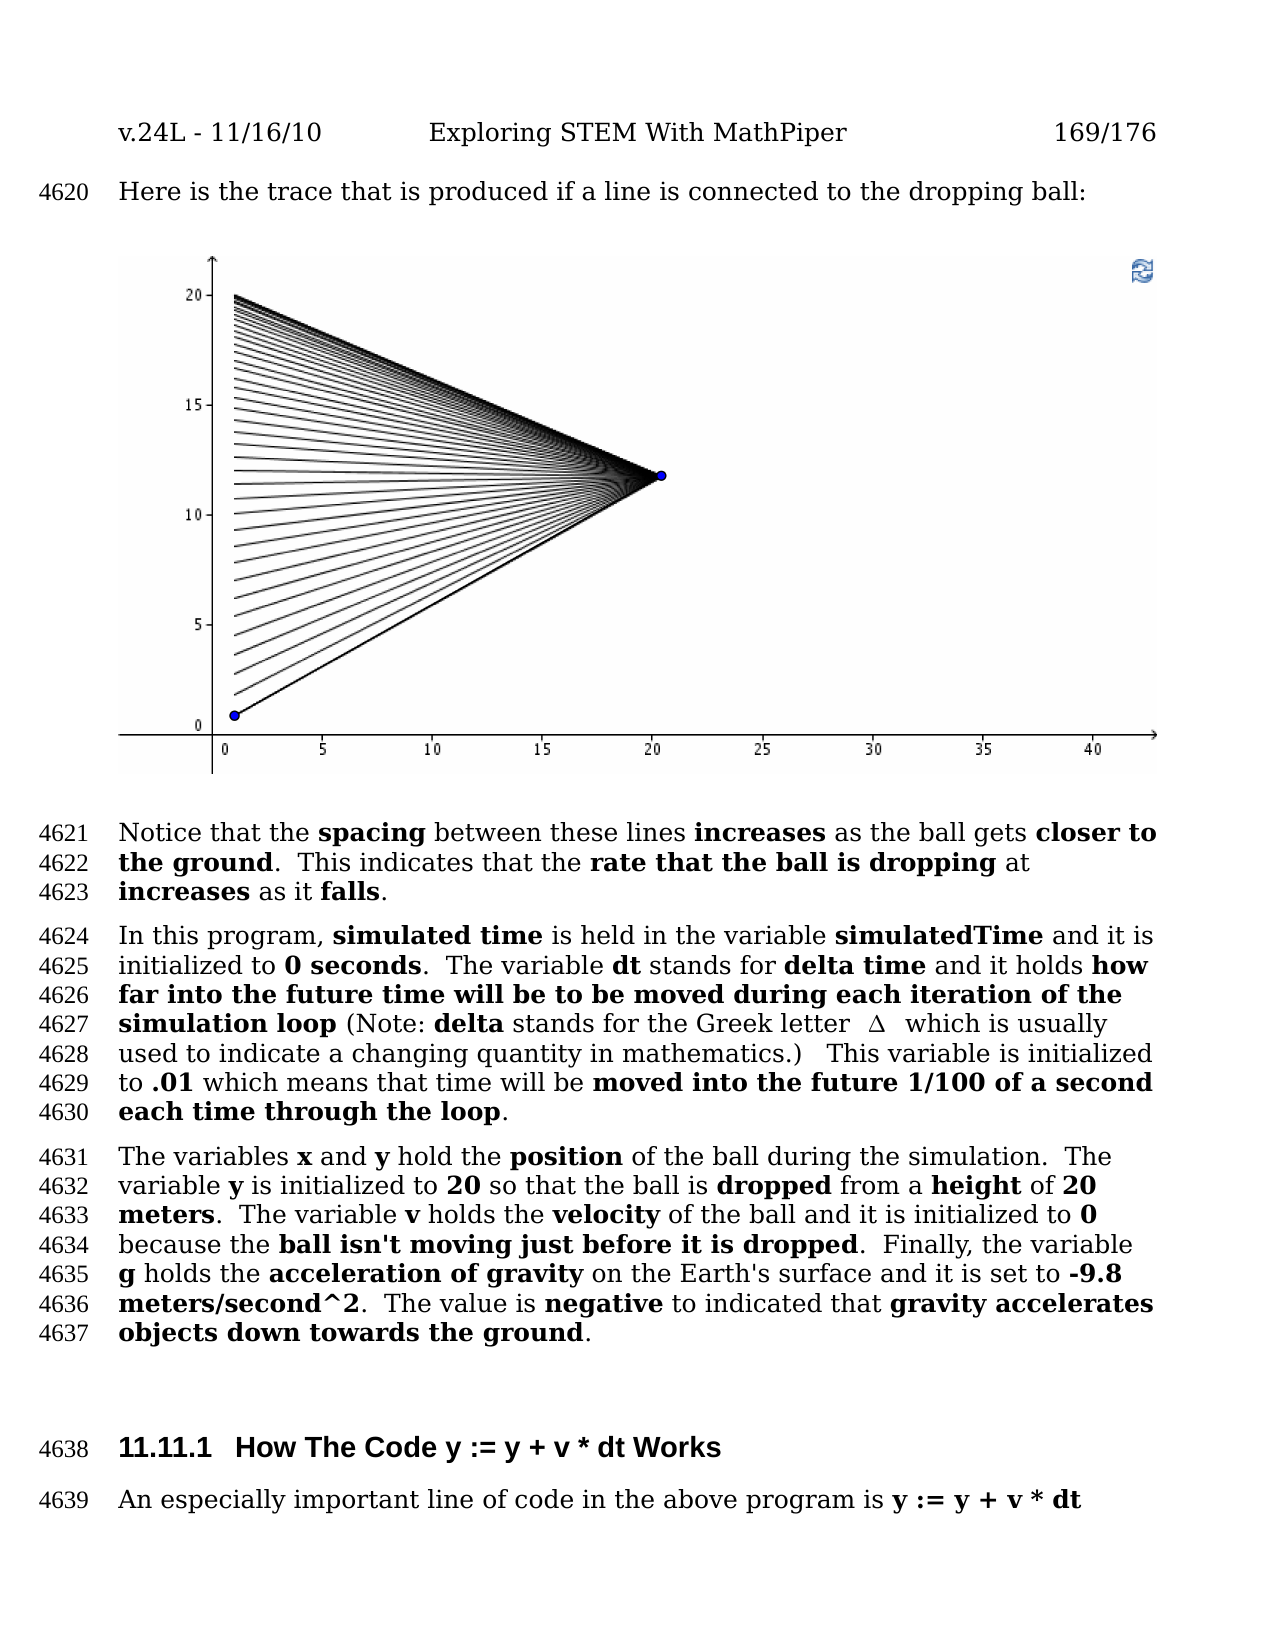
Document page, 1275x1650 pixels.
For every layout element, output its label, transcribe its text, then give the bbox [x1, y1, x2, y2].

subtitle How The Code y := y + v * dt Works [118, 1431, 1157, 1464]
text The variables x and y hold the position of the ball during the simulation. The variable y is initialized to 20 so that the ball is dropped from a height of 20 meters. The variable v holds the velocity of the ball and it is initialized to 0 because the ball isn't moving just before it is dropped. Finally, the variable g holds the acceleration of gravity on the Earth's surface and it is set to -9.8 meters/second^2. The value is negative to indicated that gravity accelerates objects down towards the ground. [118, 1142, 1157, 1347]
text Notice that the spacing between these lines increases as the ball gets closer to the ground. This indicates that the rate that the ball is dropping at increases as it falls. [118, 818, 1157, 906]
text In this program, simulated time is held in the variable simulatedTime and it is initialized to 0 seconds. The variable dt stands for delta time and it holds how far into the future time will be to be moved during each iteration of the simulation loop (Note: delta stands for the Greek letterwhich is usually used to indicate a changing quantity in mathematics.) This variable is initialized to .01 which means that time will be moved into the future 1/100 of a second each time through the loop. [118, 921, 1157, 1127]
text An especially important line of code in the above program is y := y + v * dt [118, 1485, 1157, 1514]
picture [118, 256, 1157, 774]
text Here is the trace that is produced if a line is connected to the dropping ball: [118, 177, 1157, 206]
